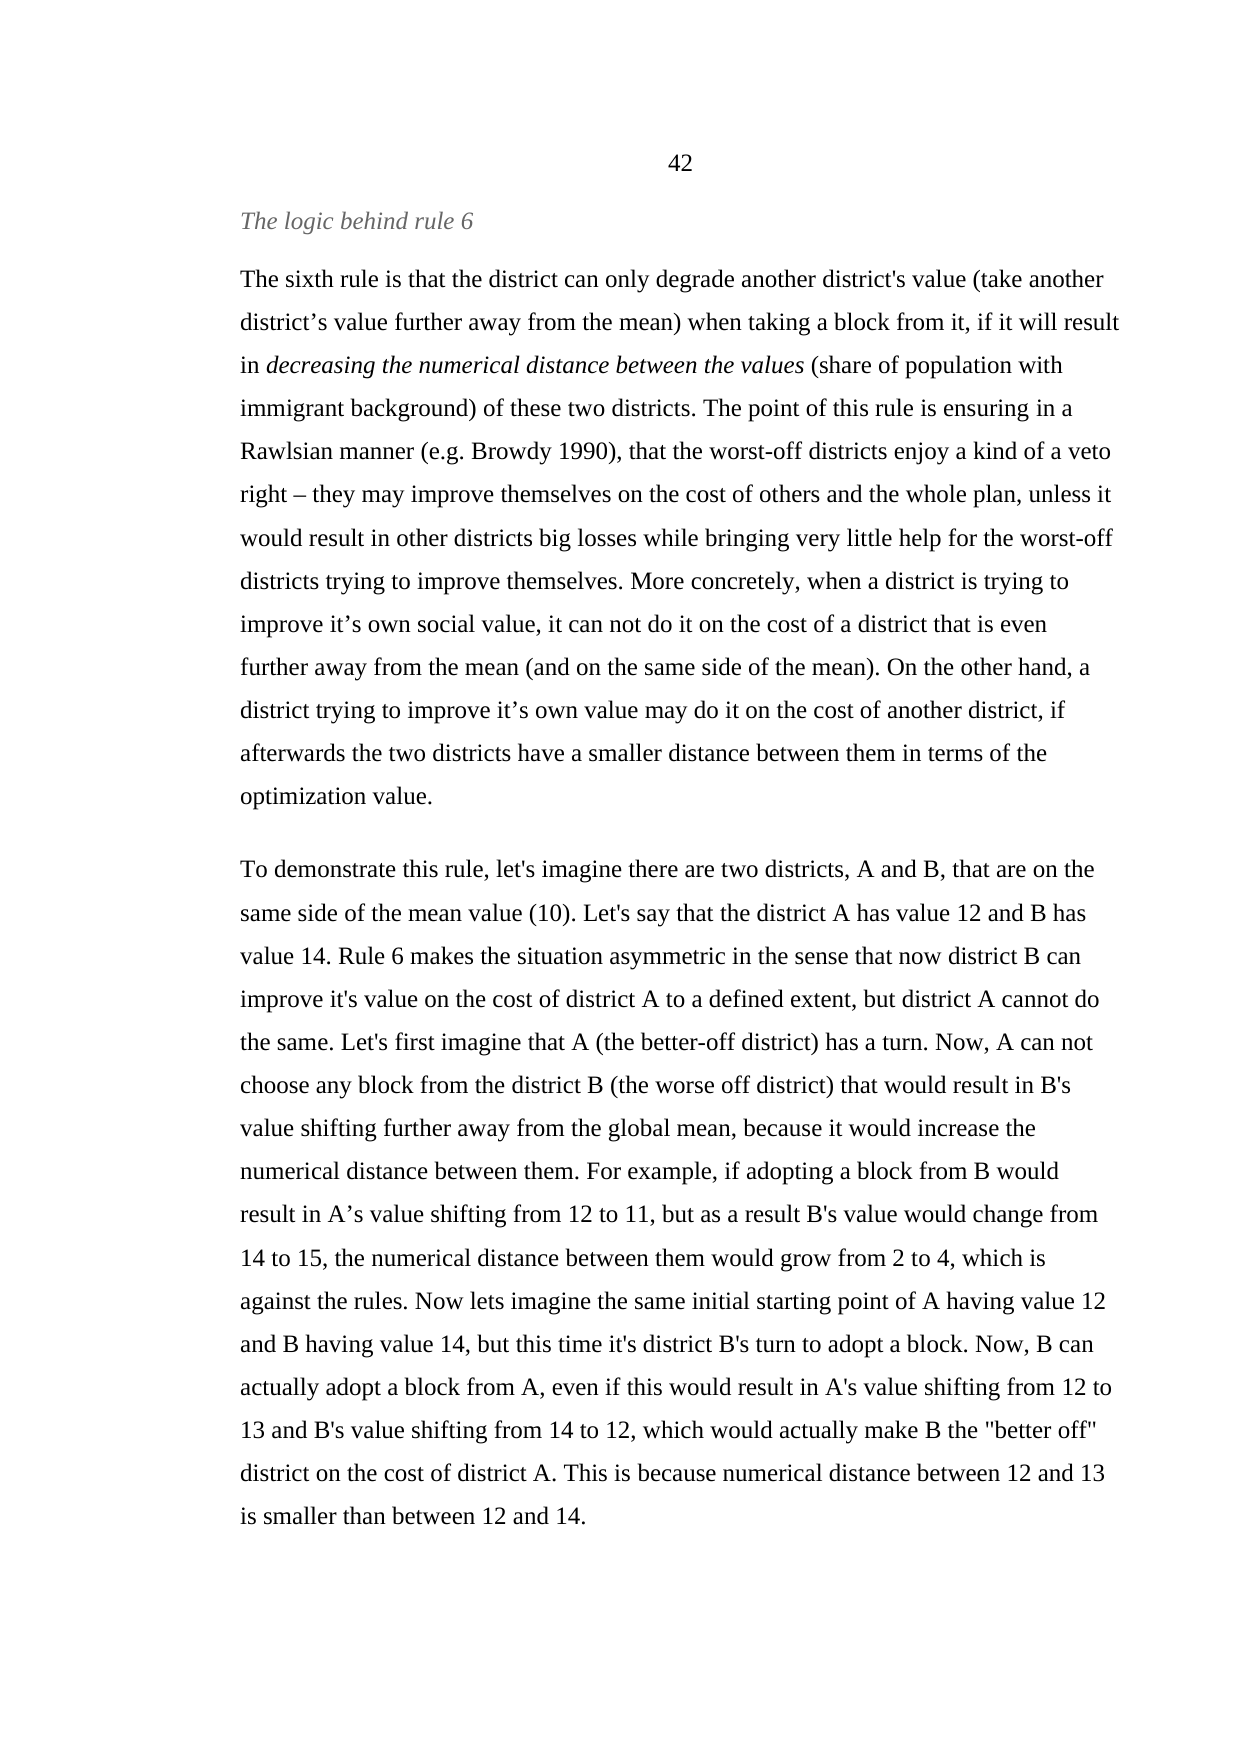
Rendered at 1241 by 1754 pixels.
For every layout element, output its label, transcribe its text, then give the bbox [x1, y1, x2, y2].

subtitle The logic behind rule 6 [240, 206, 1121, 234]
text The sixth rule is that the district can only degrade another district's value (take another district’s value further away from the mean) when taking a block from it, if it will result in decreasing the numerical distance between the values (share of population with immigrant background) of these two districts. The point of this rule is ensuring in a Rawlsian manner (e.g. Browdy 1990), that the worst-off districts enjoy a kind of a veto right – they may improve themselves on the cost of others and the whole plan, unless it would result in other districts big losses while bringing very little help for the worst-off districts trying to improve themselves. More concretely, when a district is trying to improve it’s own social value, it can not do it on the cost of a district that is even further away from the mean (and on the same side of the mean). On the other hand, a district trying to improve it’s own value may do it on the cost of another district, if afterwards the two districts have a smaller distance between them in terms of the optimization value. [240, 264, 1121, 810]
text To demonstrate this rule, let's imagine there are two districts, A and B, that are on the same side of the mean value (10). Let's say that the district A has value 12 and B has value 14. Rule 6 makes the situation asymmetric in the sense that now district B can improve it's value on the cost of district A to a defined extent, but district A cannot do the same. Let's first imagine that A (the better-off district) has a turn. Now, A can not choose any block from the district B (the worse off district) that would result in B's value shifting further away from the global mean, because it would increase the numerical distance between them. For example, if adopting a block from B would result in A’s value shifting from 12 to 11, but as a result B's value would change from 14 to 15, the numerical distance between them would grow from 2 to 4, which is against the rules. Now lets imagine the same initial starting point of A having value 12 and B having value 14, but this time it's district B's turn to adopt a block. Now, B can actually adopt a block from A, even if this would result in A's value shifting from 12 to 13 and B's value shifting from 14 to 12, which would actually make B the "better off" district on the cost of district A. This is because numerical distance between 12 and 13 is smaller than between 12 and 14. [240, 854, 1121, 1530]
